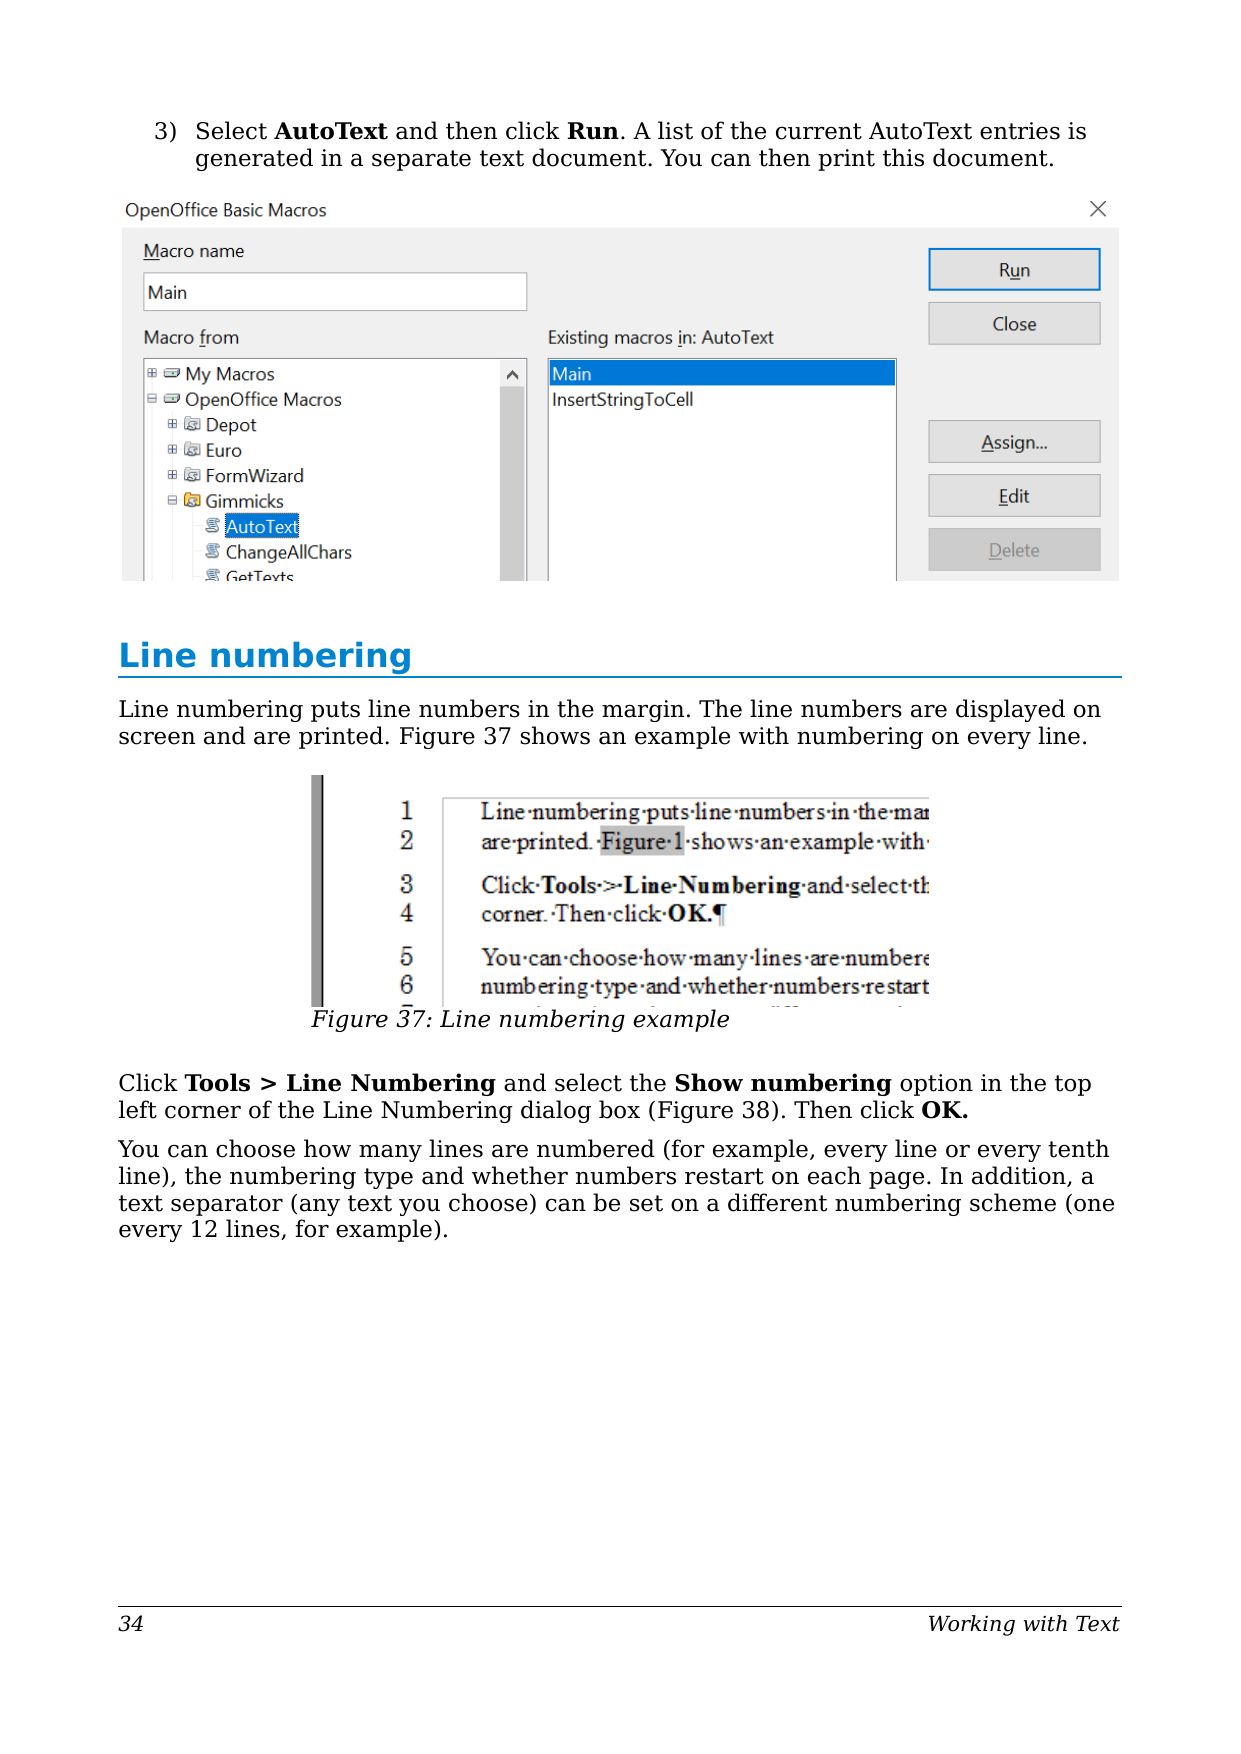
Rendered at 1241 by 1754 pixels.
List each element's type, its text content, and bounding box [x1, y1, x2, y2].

picture [311, 775, 929, 1007]
subtitle Line numbering [118, 637, 1122, 676]
picture [122, 196, 1119, 581]
list Select AutoText and then click Run. A list of the current AutoText entries is generated in a separate text document. You can then print this document. [177, 118, 1122, 172]
text You can choose how many lines are numbered (for example, every line or every tenth line), the numbering type and whether numbers restart on each page. In addition, a text separator (any text you choose) can be set on a different numbering scheme (one every 12 lines, for example). [118, 1136, 1122, 1243]
text Figure 37: Line numbering example [311, 1007, 929, 1033]
text Click Tools > Line Numbering and select the Show numbering option in the top left corner of the Line Numbering dialog box (Figure 38). Then click OK. [118, 1070, 1122, 1124]
text Line numbering puts line numbers in the margin. The line numbers are displayed on screen and are printed. Figure 37 shows an example with numbering on every line. [118, 697, 1122, 750]
